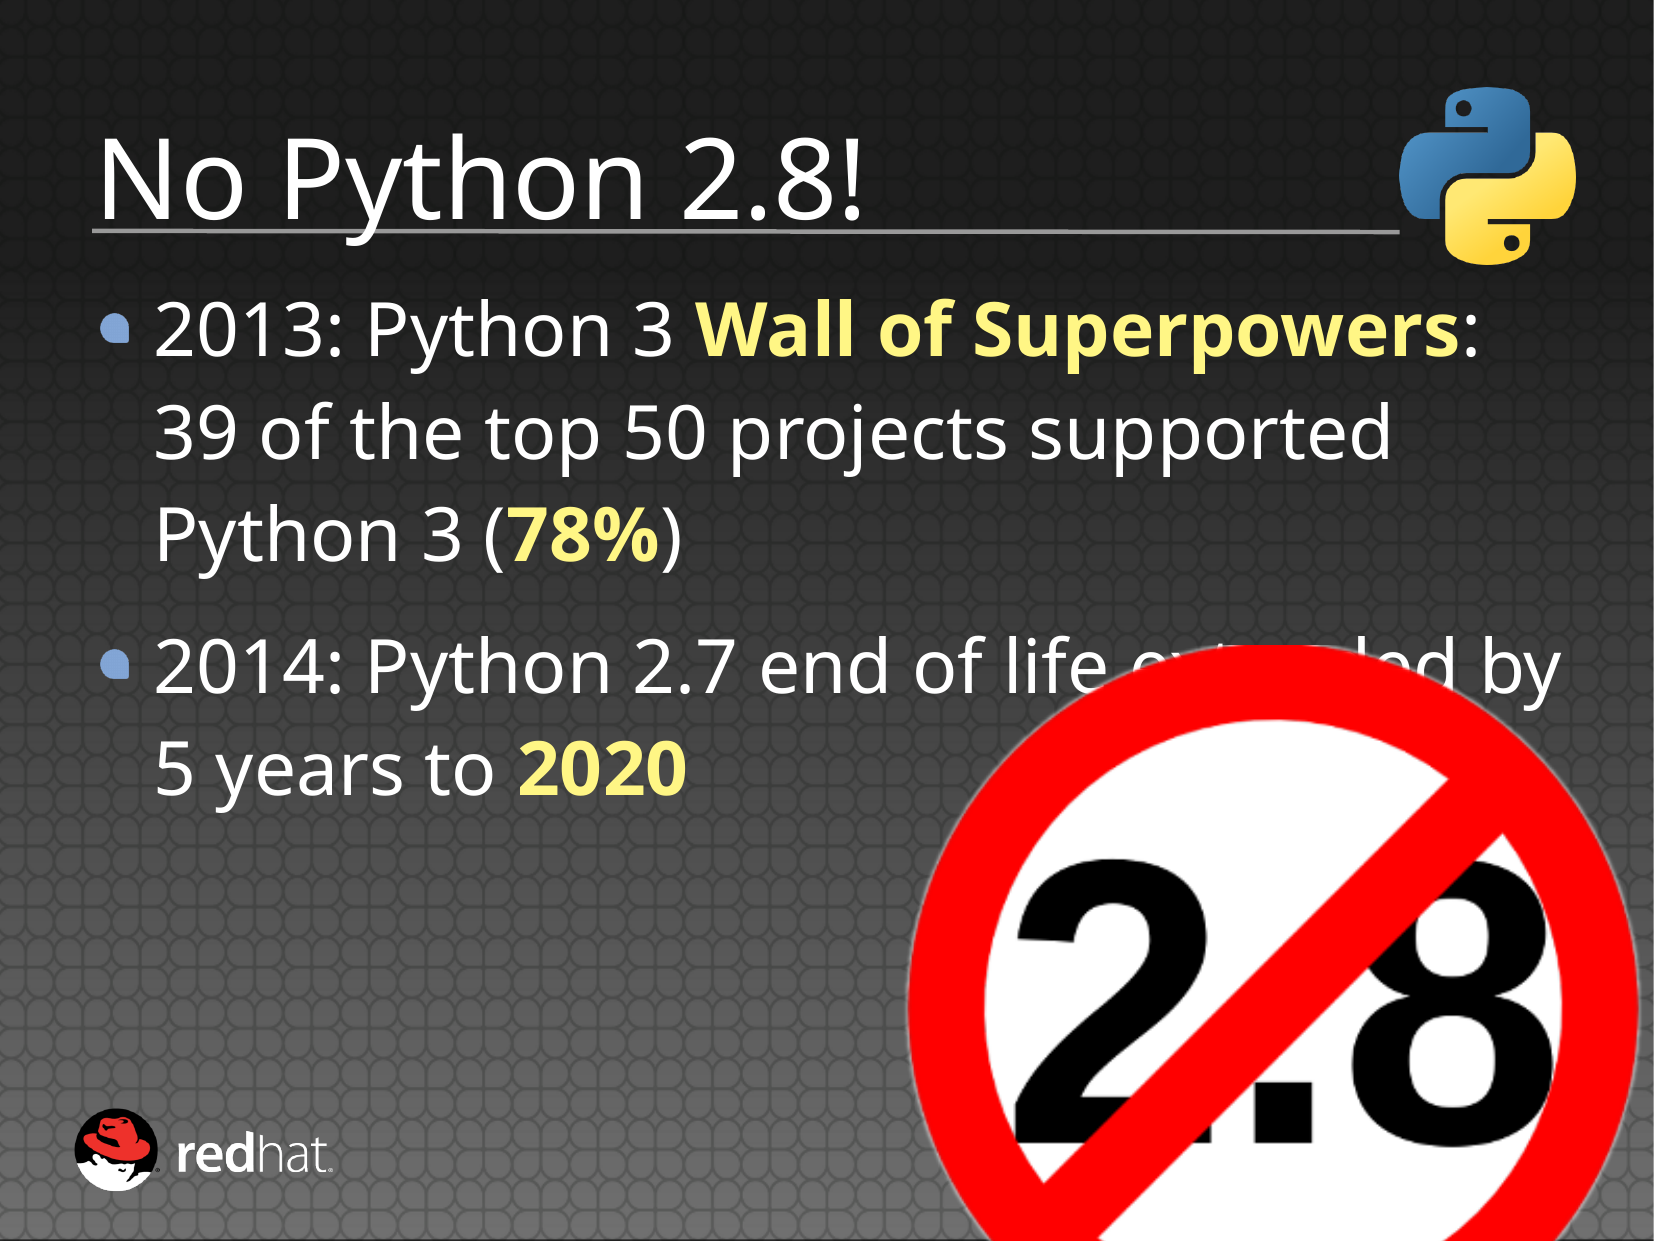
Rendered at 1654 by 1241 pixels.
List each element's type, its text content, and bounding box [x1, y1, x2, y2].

picture [0, 0, 1654, 1241]
list 2013: Python 3 Wall of Superpowers: 39 of the top 50 projects supported Python 3 (78%) 2014: Python 2.7 end of life extended by 5 years to 2020 [82, 276, 1571, 1017]
title No Python 2.8! [94, 100, 1426, 251]
